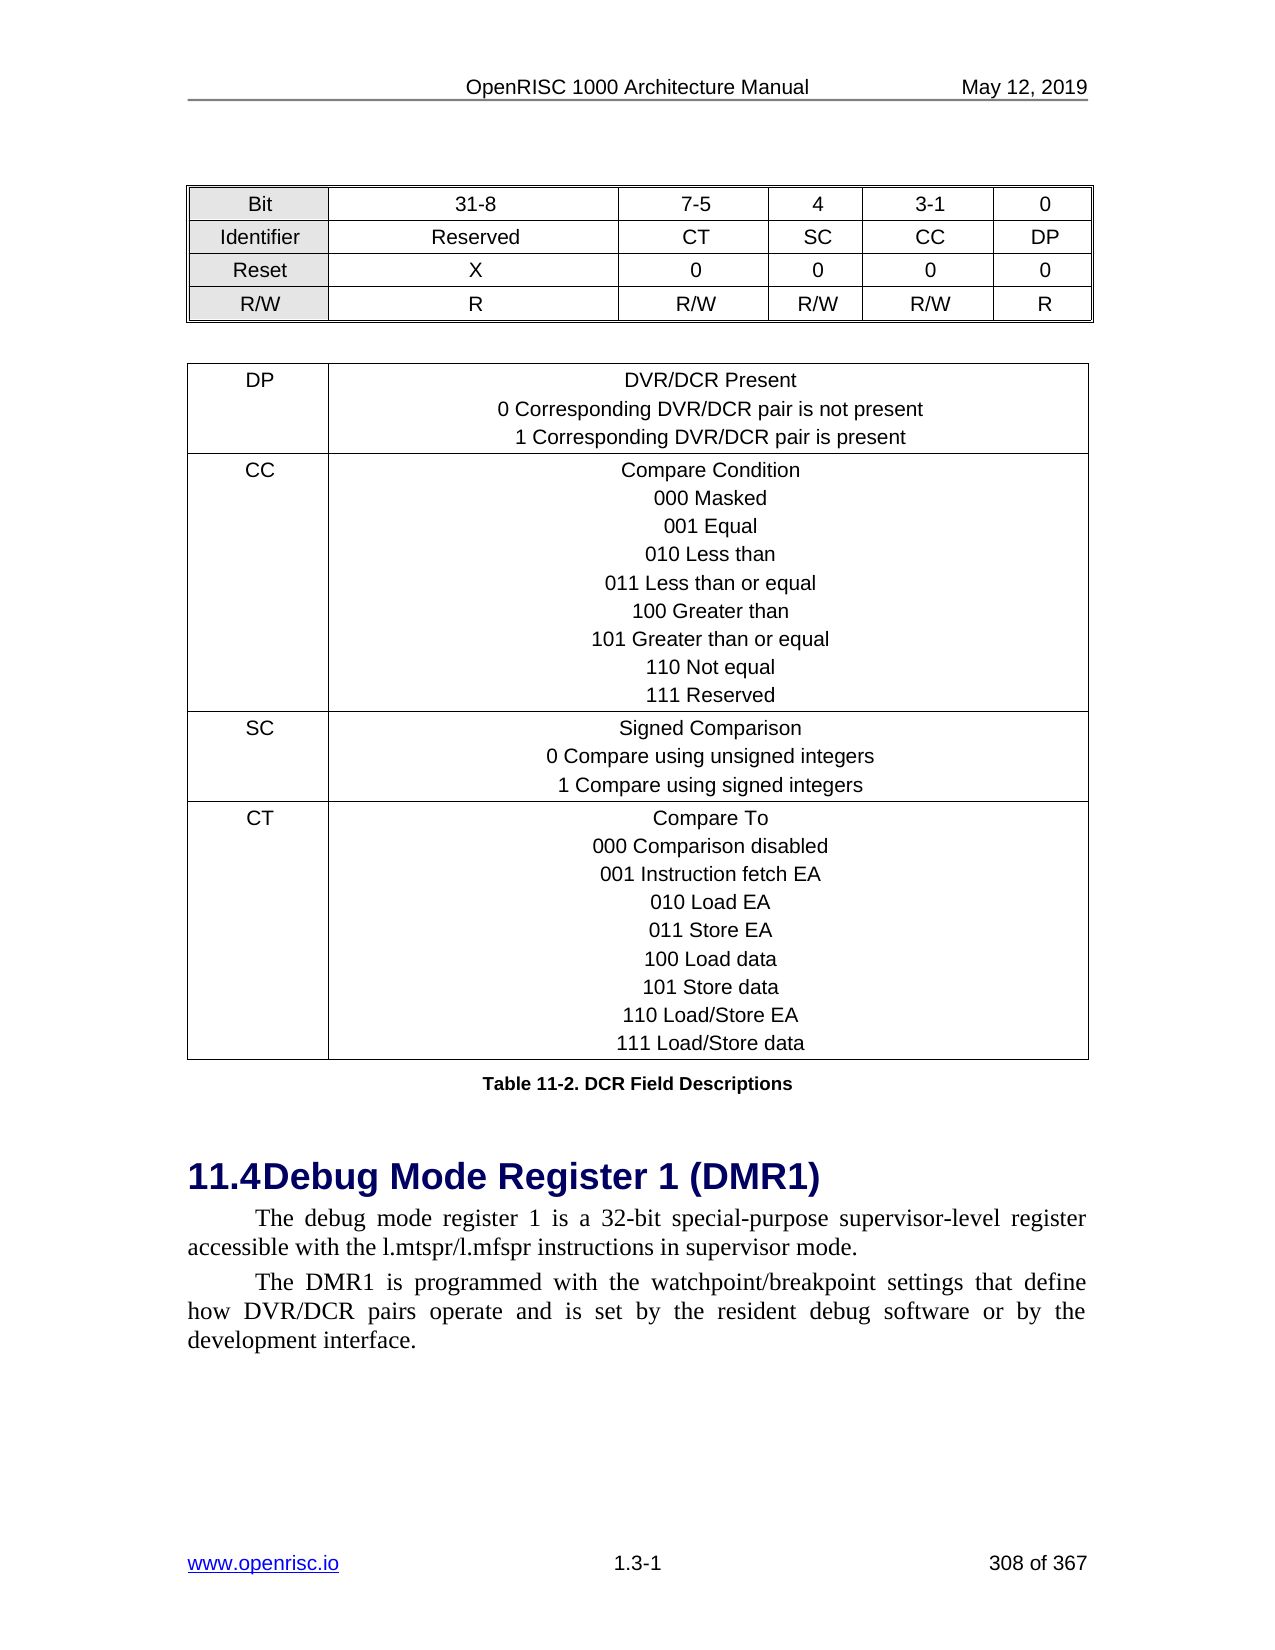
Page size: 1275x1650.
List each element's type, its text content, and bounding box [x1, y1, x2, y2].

table_cell Compare To 000 Comparison disabled 001 Instruction fetch EA 010 Load EA 011 Store EA 100 Load data 101 Store data 110 Load/Store EA 111 Load/Store data [329, 802, 1088, 1059]
table_cell SC [769, 221, 862, 253]
table_cell CC [863, 221, 993, 253]
table_cell SC [188, 712, 328, 801]
table_cell CT [188, 802, 328, 1059]
table_cell R [329, 287, 618, 319]
text The DMR1 is programmed with the watchpoint/breakpoint settings that define how DVR/DCR pairs operate and is set by the resident debug software or by the development interface. [187, 1267, 1087, 1353]
table_cell R/W [190, 287, 328, 319]
table_header 31-8 [329, 188, 618, 219]
table_header DP [188, 364, 328, 453]
text Table 11-2. DCR Field Descriptions [187, 1072, 1087, 1094]
table_cell Reset [190, 254, 328, 286]
table_header 7-5 [619, 188, 768, 219]
table_header Bit [190, 188, 328, 219]
table_cell R/W [619, 287, 768, 319]
table_cell 0 [994, 254, 1091, 286]
text The debug mode register 1 is a 32-bit special-purpose supervisor-level register accessible with the l.mtspr/l.mfspr instructions in supervisor mode. [187, 1203, 1087, 1261]
table_header 4 [769, 188, 862, 219]
table_cell R [994, 287, 1091, 319]
table_header DVR/DCR Present 0 Corresponding DVR/DCR pair is not present 1 Corresponding DVR/DCR pair is present [329, 364, 1088, 453]
subtitle Debug Mode Register 1 (DMR1) [187, 1154, 1087, 1197]
table_cell 0 [769, 254, 862, 286]
table_cell 0 [863, 254, 993, 286]
table_cell 0 [619, 254, 768, 286]
table_cell Compare Condition 000 Masked 001 Equal 010 Less than 011 Less than or equal 100 Greater than 101 Greater than or equal 110 Not equal 111 Reserved [329, 454, 1088, 711]
table_header 3-1 [863, 188, 993, 219]
table_cell Signed Comparison 0 Compare using unsigned integers 1 Compare using signed integers [329, 712, 1088, 801]
table_cell CC [188, 454, 328, 711]
table_cell Reserved [329, 221, 618, 253]
table_cell R/W [863, 287, 993, 319]
table_cell Identifier [190, 221, 328, 253]
table_cell X [329, 254, 618, 286]
table_cell R/W [769, 287, 862, 319]
table_cell CT [619, 221, 768, 253]
table_header 0 [994, 188, 1091, 219]
table_cell DP [994, 221, 1091, 253]
